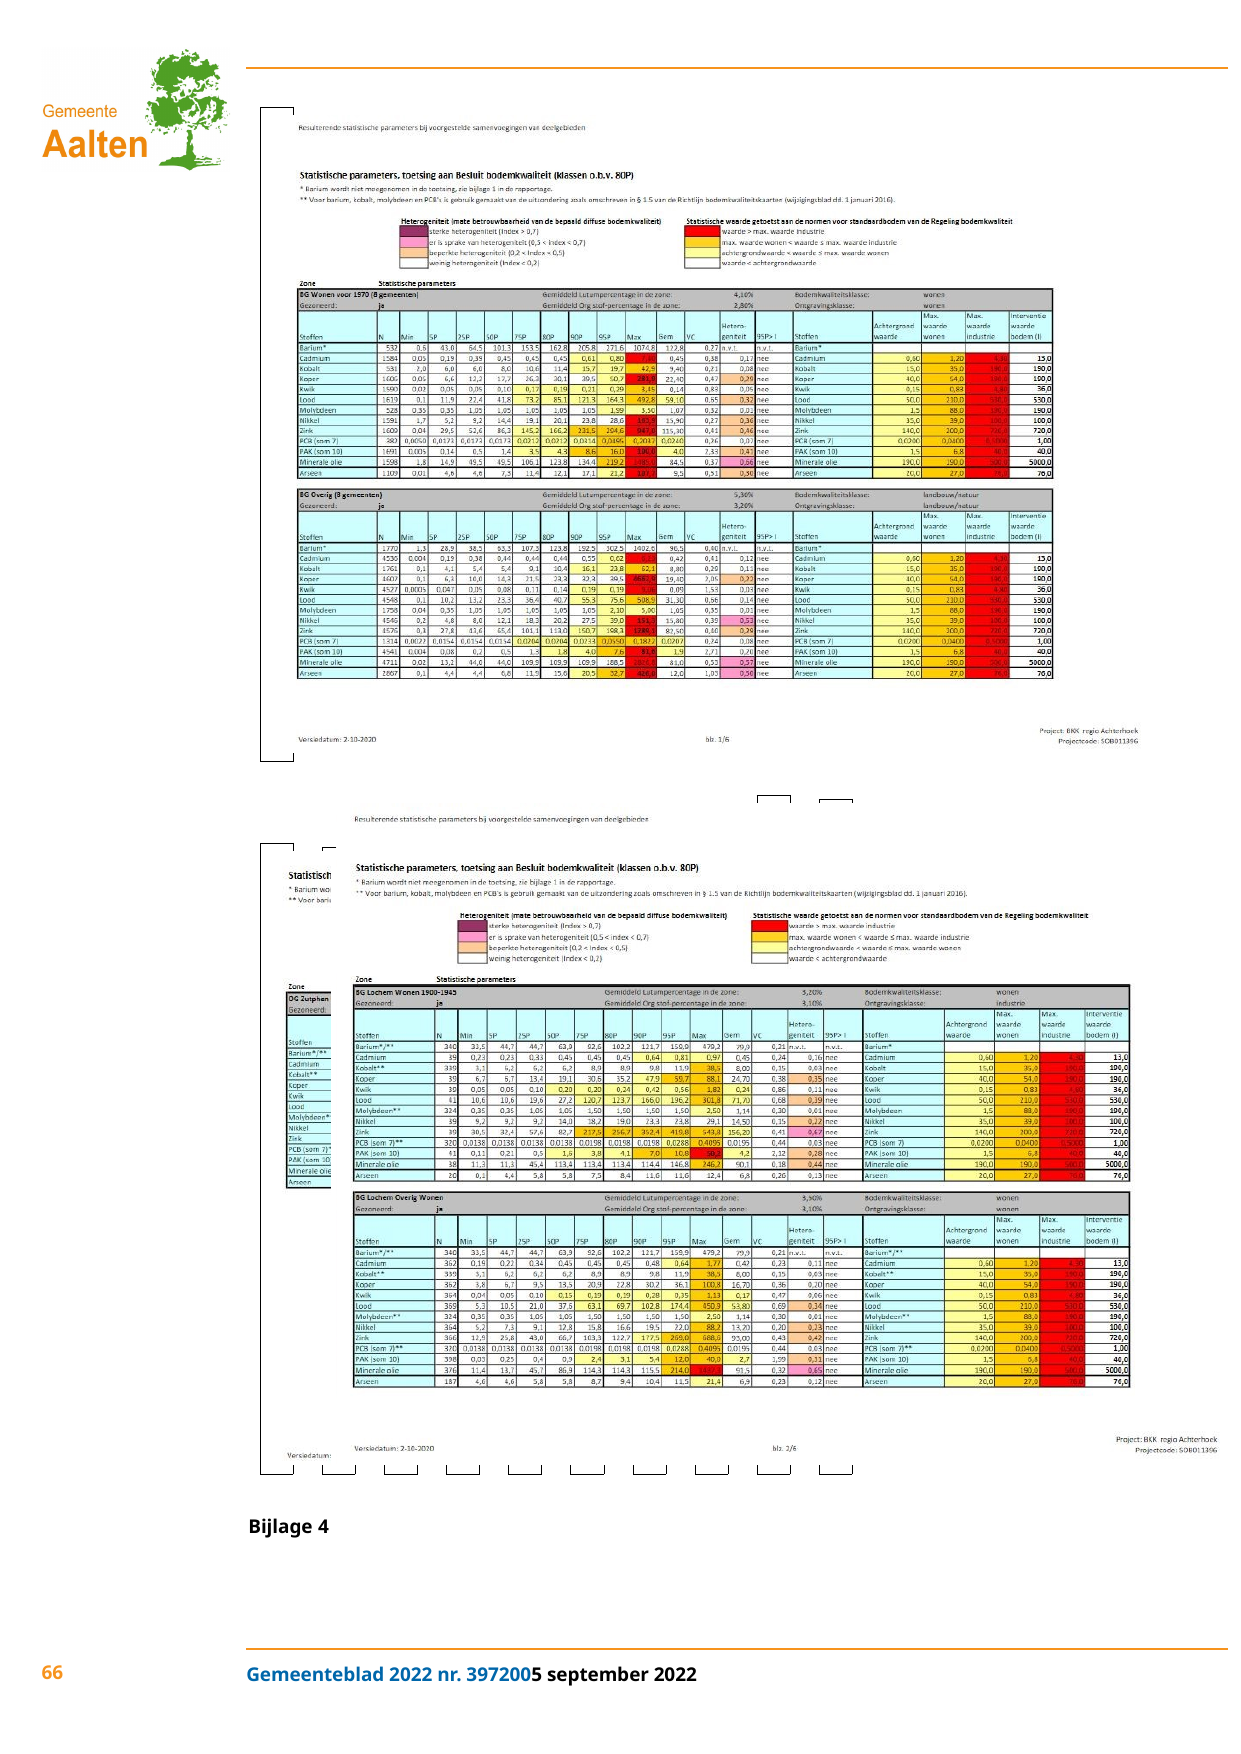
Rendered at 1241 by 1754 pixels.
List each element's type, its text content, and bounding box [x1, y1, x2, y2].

text Bijlage 4 [248, 1511, 1152, 1539]
picture [41, 47, 231, 172]
picture [268, 115, 1173, 753]
picture [268, 803, 1240, 1465]
